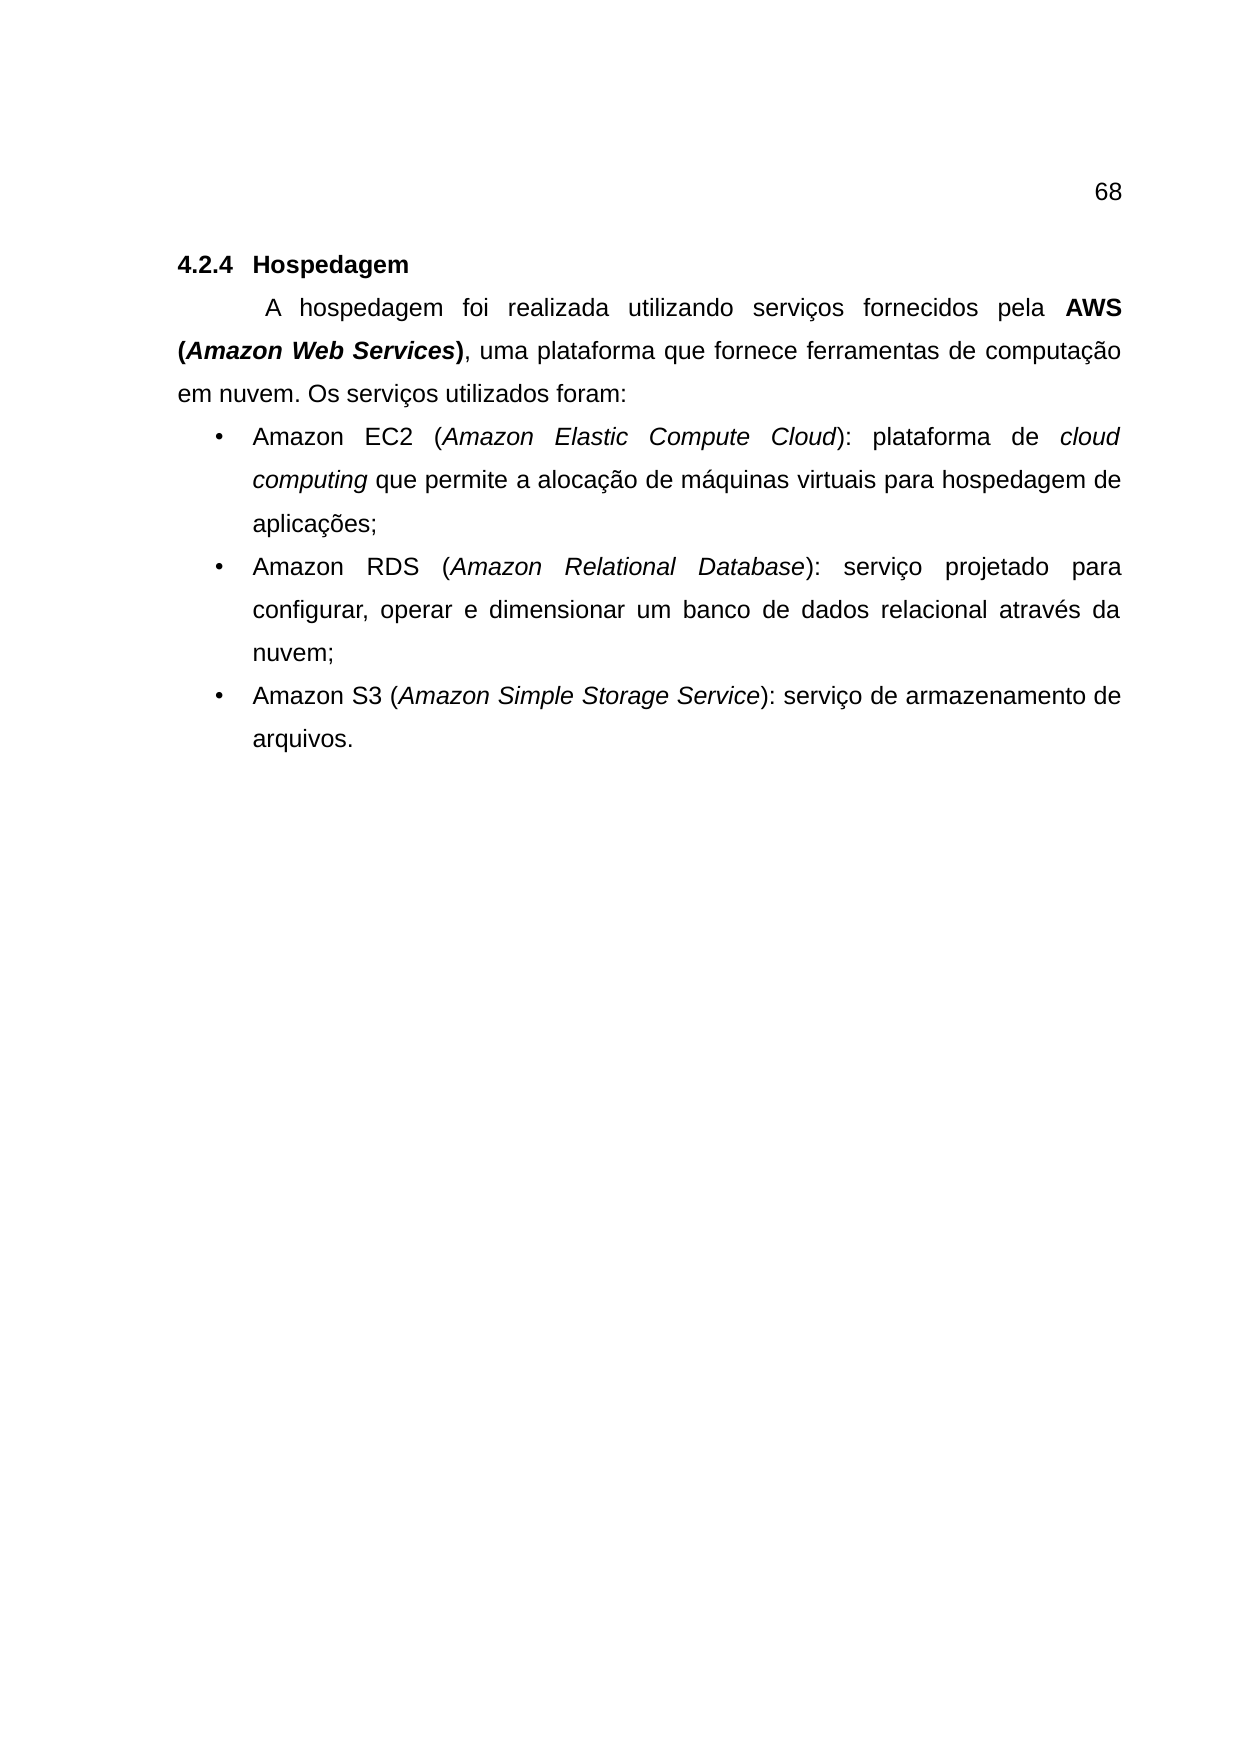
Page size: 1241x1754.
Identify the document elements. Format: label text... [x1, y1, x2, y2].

subtitle Hospedagem [177, 250, 1122, 278]
list Amazon EC2 (Amazon Elastic Compute Cloud): plataforma de cloud computing que permite a alocação de máquinas virtuais para hospedagem de aplicações; [215, 422, 1122, 537]
list Amazon RDS (Amazon Relational Database): serviço projetado para configurar, operar e dimensionar um banco de dados relacional através da nuvem; [215, 552, 1122, 667]
list Amazon S3 (Amazon Simple Storage Service): serviço de armazenamento de arquivos. [215, 681, 1122, 753]
text A hospedagem foi realizada utilizando serviços fornecidos pela AWS (Amazon Web Services), uma plataforma que fornece ferramentas de computação em nuvem. Os serviços utilizados foram: [177, 293, 1122, 408]
